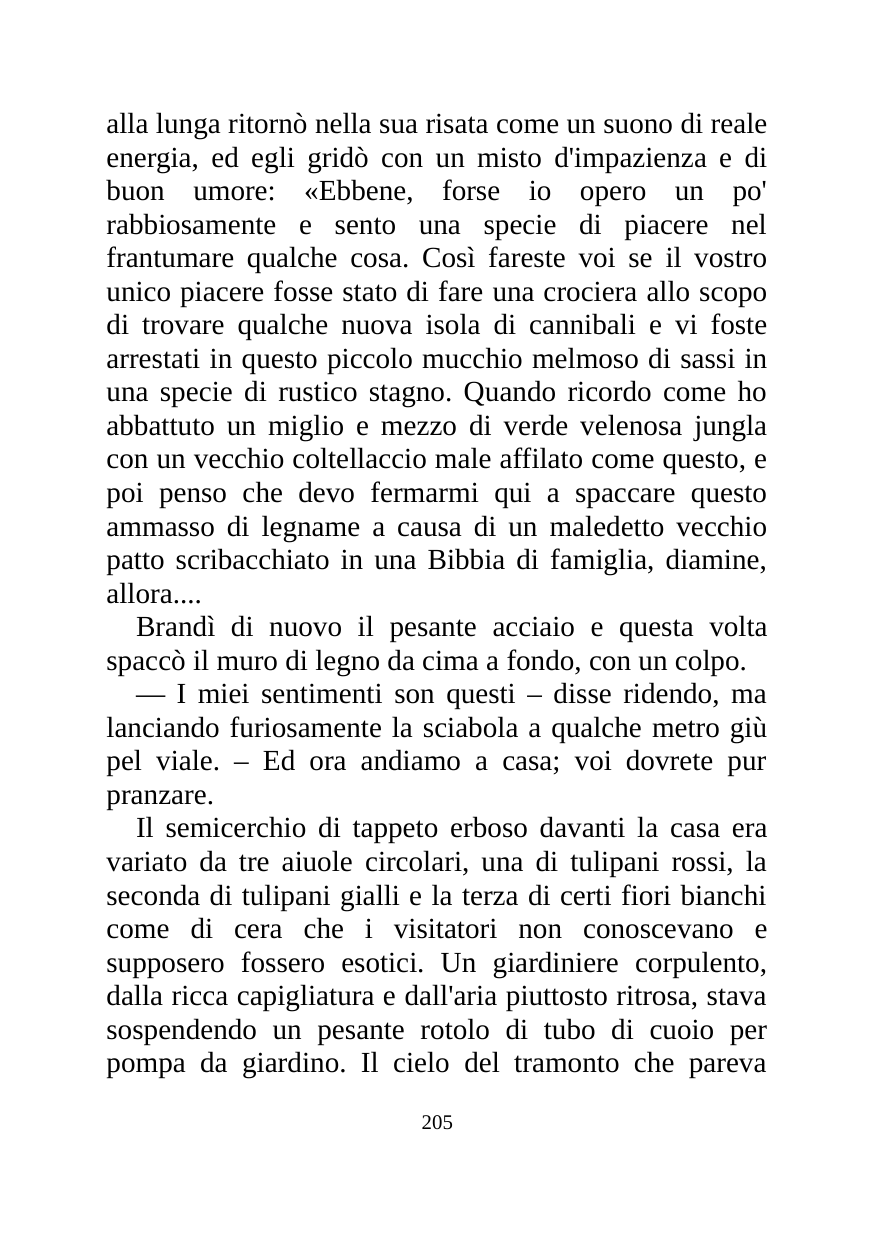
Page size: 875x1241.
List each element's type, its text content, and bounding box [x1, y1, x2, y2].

text Brandì di nuovo il pesante acciaio e questa volta spaccò il muro di legno da cima a fondo, con un colpo. [106, 609, 768, 676]
text — I miei sentimenti son questi – disse ridendo, ma lanciando furiosamente la sciabola a qualche metro giù pel viale. – Ed ora andiamo a casa; voi dovrete pur pranzare. [106, 676, 768, 811]
text Il semicerchio di tappeto erboso davanti la casa era variato da tre aiuole circolari, una di tulipani rossi, la seconda di tulipani gialli e la terza di certi fiori bianchi come di cera che i visitatori non conoscevano e supposero fossero esotici. Un giardiniere corpulento, dalla ricca capigliatura e dall'aria piuttosto ritrosa, stava sospendendo un pesante rotolo di tubo di cuoio per pompa da giardino. Il cielo del tramonto che pareva [106, 811, 768, 1079]
text alla lunga ritornò nella sua risata come un suono di reale energia, ed egli gridò con un misto d'impazienza e di buon umore: «Ebbene, forse io opero un po' rabbiosamente e sento una specie di piacere nel frantumare qualche cosa. Così fareste voi se il vostro unico piacere fosse stato di fare una crociera allo scopo di trovare qualche nuova isola di cannibali e vi foste arrestati in questo piccolo mucchio melmoso di sassi in una specie di rustico stagno. Quando ricordo come ho abbattuto un miglio e mezzo di verde velenosa jungla con un vecchio coltellaccio male affilato come questo, e poi penso che devo fermarmi qui a spaccare questo ammasso di legname a causa di un maledetto vecchio patto scribacchiato in una Bibbia di famiglia, diamine, allora.... [106, 106, 768, 609]
